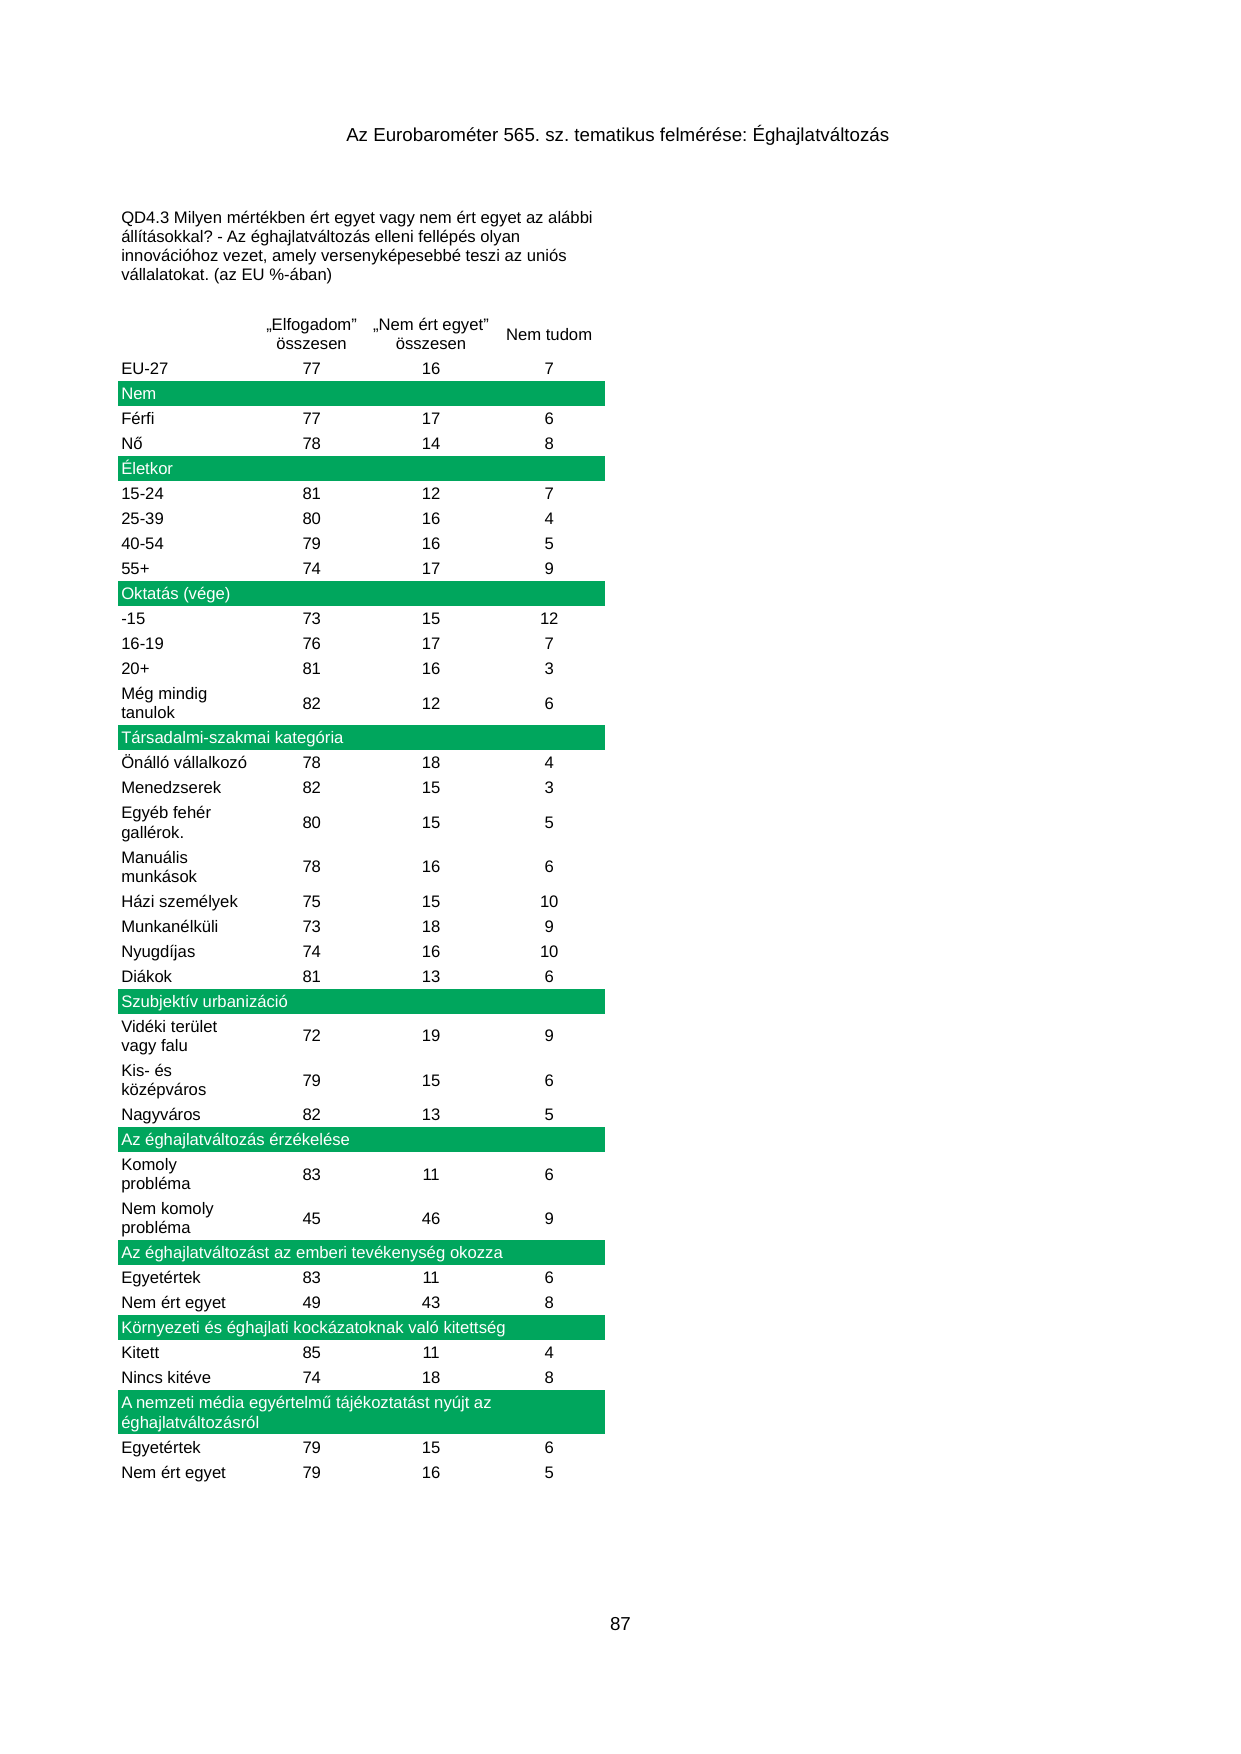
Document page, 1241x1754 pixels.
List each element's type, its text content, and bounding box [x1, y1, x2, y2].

table_cell 40-54 [118, 531, 254, 556]
table_cell 16 [369, 1460, 492, 1484]
table_cell Egyéb fehér gallérok. [118, 800, 254, 844]
table_cell 17 [369, 406, 492, 431]
table_cell A nemzeti média egyértelmű tájékoztatást nyújt az éghajlatváltozásról [118, 1390, 605, 1434]
table_cell 15 [369, 1058, 492, 1102]
table_cell Munkanélküli [118, 914, 254, 939]
table_cell 82 [254, 775, 369, 800]
table_cell Nincs kitéve [118, 1365, 254, 1390]
table_cell 18 [369, 914, 492, 939]
table_cell 7 [493, 631, 605, 656]
table_cell 8 [493, 1290, 605, 1315]
table_cell 15 [369, 1435, 492, 1459]
table_cell [118, 287, 254, 312]
table_cell Az éghajlatváltozást az emberi tevékenység okozza [118, 1240, 605, 1265]
table_cell Vidéki terület vagy falu [118, 1014, 254, 1058]
table_cell 10 [493, 889, 605, 914]
table_cell 85 [254, 1340, 369, 1365]
table_cell 82 [254, 1102, 369, 1127]
table_cell Nem ért egyet [118, 1290, 254, 1315]
table_cell Diákok [118, 964, 254, 989]
table_cell Nem ért egyet [118, 1460, 254, 1484]
table_cell 12 [493, 606, 605, 631]
table_cell [118, 312, 254, 356]
table_cell Társadalmi-szakmai kategória [118, 725, 605, 750]
table_cell 3 [493, 656, 605, 681]
table_cell 6 [493, 1152, 605, 1196]
table_cell 74 [254, 556, 369, 581]
table_cell 79 [254, 1058, 369, 1102]
table_cell 17 [369, 631, 492, 656]
table_cell 80 [254, 800, 369, 844]
table_cell 4 [493, 750, 605, 775]
table_cell 16-19 [118, 631, 254, 656]
table_cell 5 [493, 1460, 605, 1484]
table_cell 81 [254, 656, 369, 681]
table_cell 15 [369, 606, 492, 631]
table_cell [254, 287, 369, 312]
table_cell Életkor [118, 456, 605, 481]
table_cell 11 [369, 1265, 492, 1290]
table_cell Házi személyek [118, 889, 254, 914]
table_cell Férfi [118, 406, 254, 431]
table_cell [493, 287, 605, 312]
table_cell 8 [493, 431, 605, 456]
table_cell 15 [369, 800, 492, 844]
table_cell 11 [369, 1152, 492, 1196]
table_cell 46 [369, 1196, 492, 1240]
table_cell 19 [369, 1014, 492, 1058]
table_cell 16 [369, 531, 492, 556]
table_cell 18 [369, 1365, 492, 1390]
table_cell 17 [369, 556, 492, 581]
table_cell Nő [118, 431, 254, 456]
table_cell 75 [254, 889, 369, 914]
table_cell Még mindig tanulok [118, 681, 254, 725]
table_cell 83 [254, 1265, 369, 1290]
table_cell Komoly probléma [118, 1152, 254, 1196]
table_cell 15-24 [118, 481, 254, 506]
table_cell 78 [254, 431, 369, 456]
table_cell 10 [493, 939, 605, 964]
table_cell 82 [254, 681, 369, 725]
table_cell Szubjektív urbanizáció [118, 989, 605, 1014]
table_cell „Nem ért egyet” összesen [369, 312, 492, 356]
table_cell 6 [493, 964, 605, 989]
table_cell 79 [254, 531, 369, 556]
table_cell -15 [118, 606, 254, 631]
table_cell 77 [254, 356, 369, 381]
table_cell 16 [369, 939, 492, 964]
table_cell 72 [254, 1014, 369, 1058]
table_cell 78 [254, 845, 369, 889]
table_cell 7 [493, 356, 605, 381]
table_cell 5 [493, 800, 605, 844]
table_cell 79 [254, 1435, 369, 1459]
table_cell [369, 287, 492, 312]
table_cell 9 [493, 1014, 605, 1058]
table_cell 18 [369, 750, 492, 775]
table_cell 80 [254, 506, 369, 531]
table_cell 14 [369, 431, 492, 456]
table_cell Nem [118, 381, 605, 406]
table_cell Manuális munkások [118, 845, 254, 889]
table_cell 4 [493, 506, 605, 531]
table_cell 16 [369, 506, 492, 531]
table_cell 81 [254, 481, 369, 506]
table_cell Nagyváros [118, 1102, 254, 1127]
table_cell 16 [369, 656, 492, 681]
table_cell 6 [493, 1058, 605, 1102]
table_cell Nem tudom [493, 312, 605, 356]
table_cell 15 [369, 889, 492, 914]
table_cell 25-39 [118, 506, 254, 531]
table_cell 9 [493, 1196, 605, 1240]
table_cell Oktatás (vége) [118, 581, 605, 606]
table_cell 6 [493, 681, 605, 725]
table_cell 9 [493, 556, 605, 581]
table_cell EU-27 [118, 356, 254, 381]
table_cell 55+ [118, 556, 254, 581]
table_cell 3 [493, 775, 605, 800]
table_cell Az éghajlatváltozás érzékelése [118, 1127, 605, 1152]
table_cell 4 [493, 1340, 605, 1365]
table_cell Egyetértek [118, 1265, 254, 1290]
table_cell 73 [254, 606, 369, 631]
table_cell 43 [369, 1290, 492, 1315]
table_cell 5 [493, 531, 605, 556]
table_cell 16 [369, 356, 492, 381]
table_cell 49 [254, 1290, 369, 1315]
table_cell 13 [369, 964, 492, 989]
table_cell 15 [369, 775, 492, 800]
table_cell Kitett [118, 1340, 254, 1365]
table_cell 12 [369, 481, 492, 506]
table_cell 5 [493, 1102, 605, 1127]
table_cell 78 [254, 750, 369, 775]
table_cell 6 [493, 845, 605, 889]
table_cell 77 [254, 406, 369, 431]
table_cell Egyetértek [118, 1435, 254, 1459]
table_cell Kis- és középváros [118, 1058, 254, 1102]
table_cell 9 [493, 914, 605, 939]
table_header QD4.3 Milyen mértékben ért egyet vagy nem ért egyet az alábbi állításokkal? - Az éghajlatváltozás elleni fellépés olyan innovációhoz vezet, amely versenyképesebbé teszi az uniós vállalatokat. (az EU %-ában) [118, 205, 605, 287]
table_cell 74 [254, 1365, 369, 1390]
table_cell 6 [493, 1435, 605, 1459]
table_cell 16 [369, 845, 492, 889]
table_cell 7 [493, 481, 605, 506]
table_cell 12 [369, 681, 492, 725]
table_cell 83 [254, 1152, 369, 1196]
table_cell 8 [493, 1365, 605, 1390]
table_cell 73 [254, 914, 369, 939]
table_cell Menedzserek [118, 775, 254, 800]
table_cell Nyugdíjas [118, 939, 254, 964]
table_cell 81 [254, 964, 369, 989]
table_cell 79 [254, 1460, 369, 1484]
table_cell 11 [369, 1340, 492, 1365]
table_cell Nem komoly probléma [118, 1196, 254, 1240]
table_cell 76 [254, 631, 369, 656]
table_cell 13 [369, 1102, 492, 1127]
table_cell Önálló vállalkozó [118, 750, 254, 775]
table_cell Környezeti és éghajlati kockázatoknak való kitettség [118, 1315, 605, 1340]
table_cell „Elfogadom” összesen [254, 312, 369, 356]
table_cell 6 [493, 1265, 605, 1290]
table_cell 20+ [118, 656, 254, 681]
table_cell 45 [254, 1196, 369, 1240]
table_cell 6 [493, 406, 605, 431]
table_cell 74 [254, 939, 369, 964]
